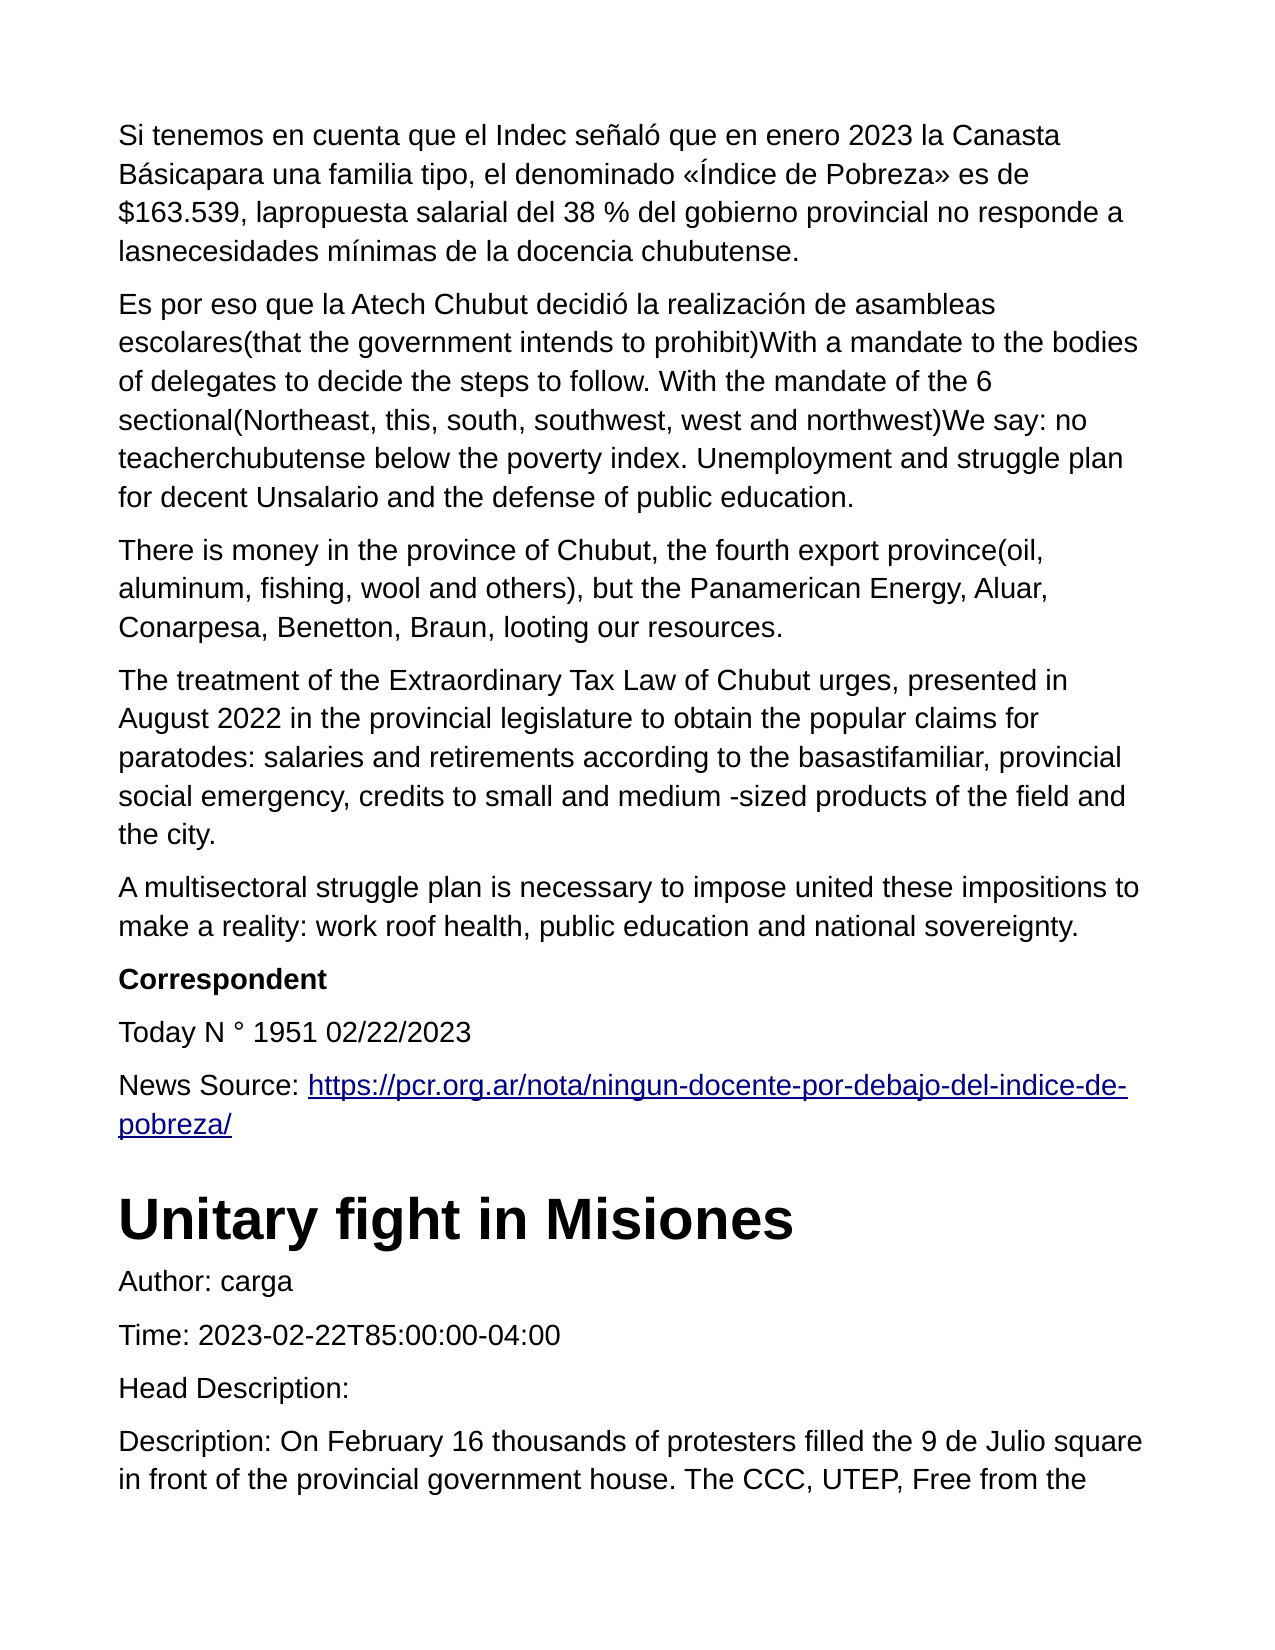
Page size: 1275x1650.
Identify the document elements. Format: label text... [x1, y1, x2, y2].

text There is money in the province of Chubut, the fourth export province(oil, aluminum, fishing, wool and others), but the Panamerican Energy, Aluar, Conarpesa, Benetton, Braun, looting our resources. [118, 533, 1157, 643]
text Author: carga [118, 1264, 1157, 1298]
text Head Description: [118, 1371, 1157, 1404]
text Today N ° 1951 02/22/2023 [118, 1015, 1157, 1048]
text Si tenemos en cuenta que el Indec señaló que en enero 2023 la Canasta Básicapara una familia tipo, el denominado «Índice de Pobreza» es de $163.539, lapropuesta salarial del 38 % del gobierno provincial no responde a lasnecesidades mínimas de la docencia chubutense. [118, 118, 1157, 267]
text Es por eso que la Atech Chubut decidió la realización de asambleas escolares(that the government intends to prohibit)With a mandate to the bodies of delegates to decide the steps to follow. With the mandate of the 6 sectional(Northeast, this, south, southwest, west and northwest)We say: no teacherchubutense below the poverty index. Unemployment and struggle plan for decent Unsalario and the defense of public education. [118, 287, 1157, 513]
text Correspondent [118, 962, 1157, 995]
subtitle Unitary fight in Misiones [118, 1185, 1157, 1252]
text A multisectoral struggle plan is necessary to impose united these impositions to make a reality: work roof health, public education and national sovereignty. [118, 870, 1157, 942]
text News Source: https://pcr.org.ar/nota/ningun-docente-por-debajo-del-indice-de-pobreza/ [118, 1068, 1157, 1140]
text Description: On February 16 thousands of protesters filled the 9 de Julio square in front of the provincial government house. The CCC, UTEP, Free from the [118, 1424, 1157, 1496]
text Time: 2023-02-22T85:00:00-04:00 [118, 1317, 1157, 1351]
text The treatment of the Extraordinary Tax Law of Chubut urges, presented in August 2022 in the provincial legislature to obtain the popular claims for paratodes: salaries and retirements according to the basastifamiliar, provincial social emergency, credits to small and medium -sized products of the field and the city. [118, 663, 1157, 851]
